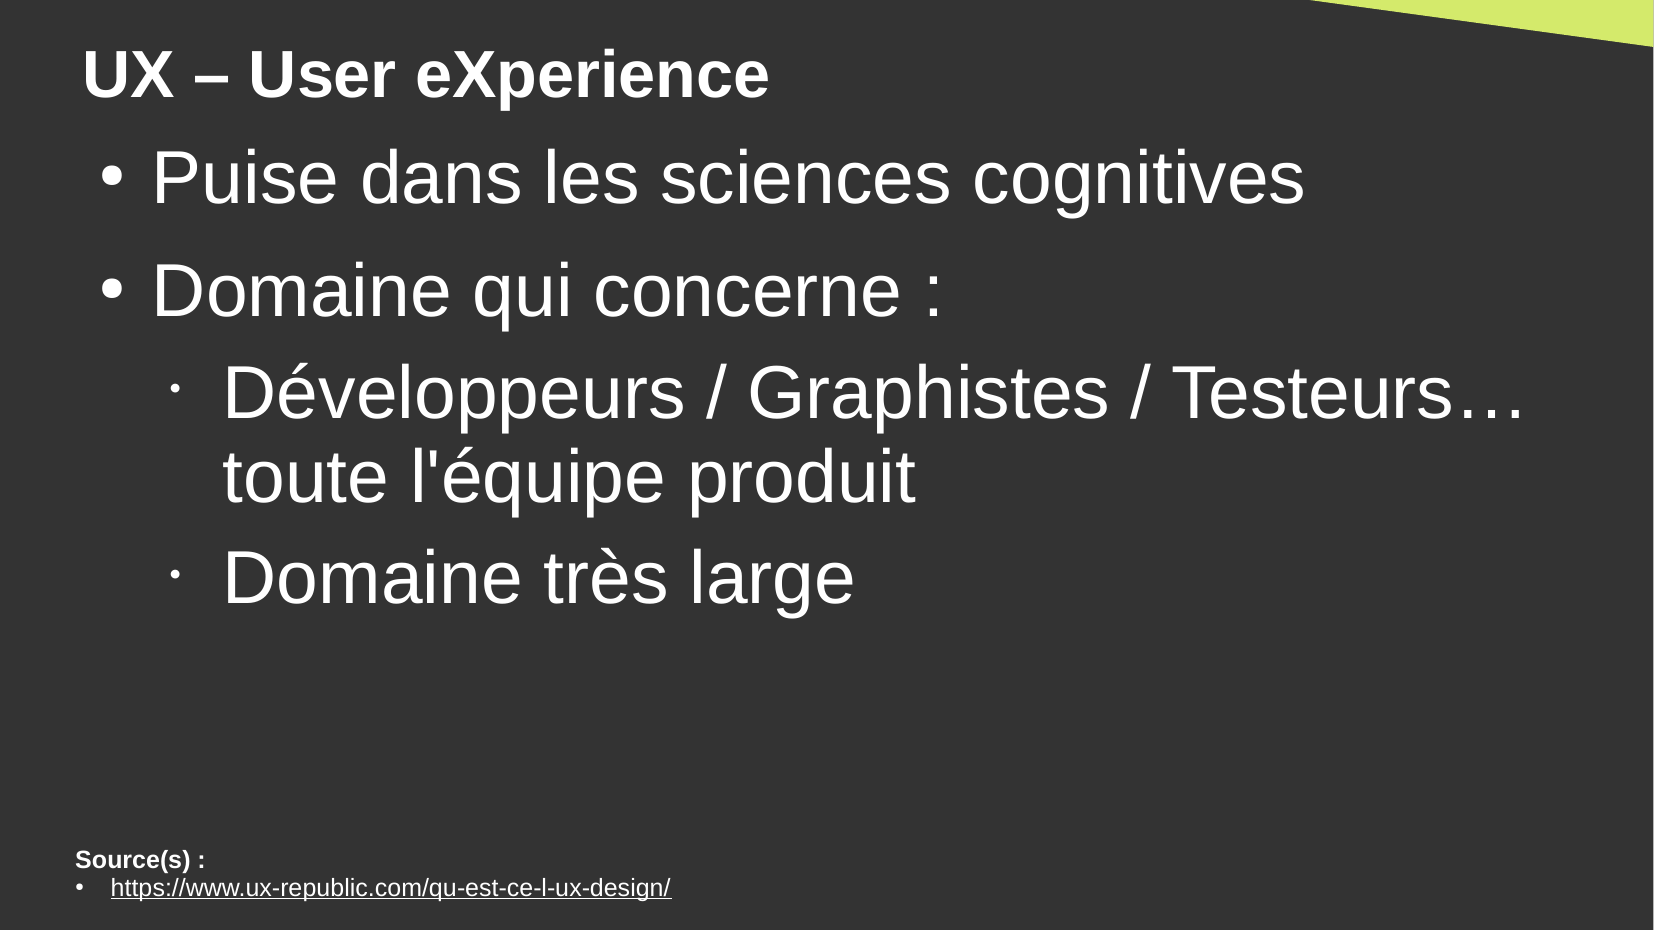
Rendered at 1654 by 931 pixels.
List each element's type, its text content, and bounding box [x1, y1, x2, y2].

list Puise dans les sciences cognitives Domaine qui concerne : Développeurs / Graphistes / Testeurs… toute l'équipe produit Domaine très large [80, 135, 1620, 827]
text_box Source(s) : https://www.ux-republic.com/qu-est-ce-l-ux-design/ [60, 838, 1546, 931]
title UX – User eXperience [82, 37, 1571, 114]
text_box [1309, 0, 1654, 48]
